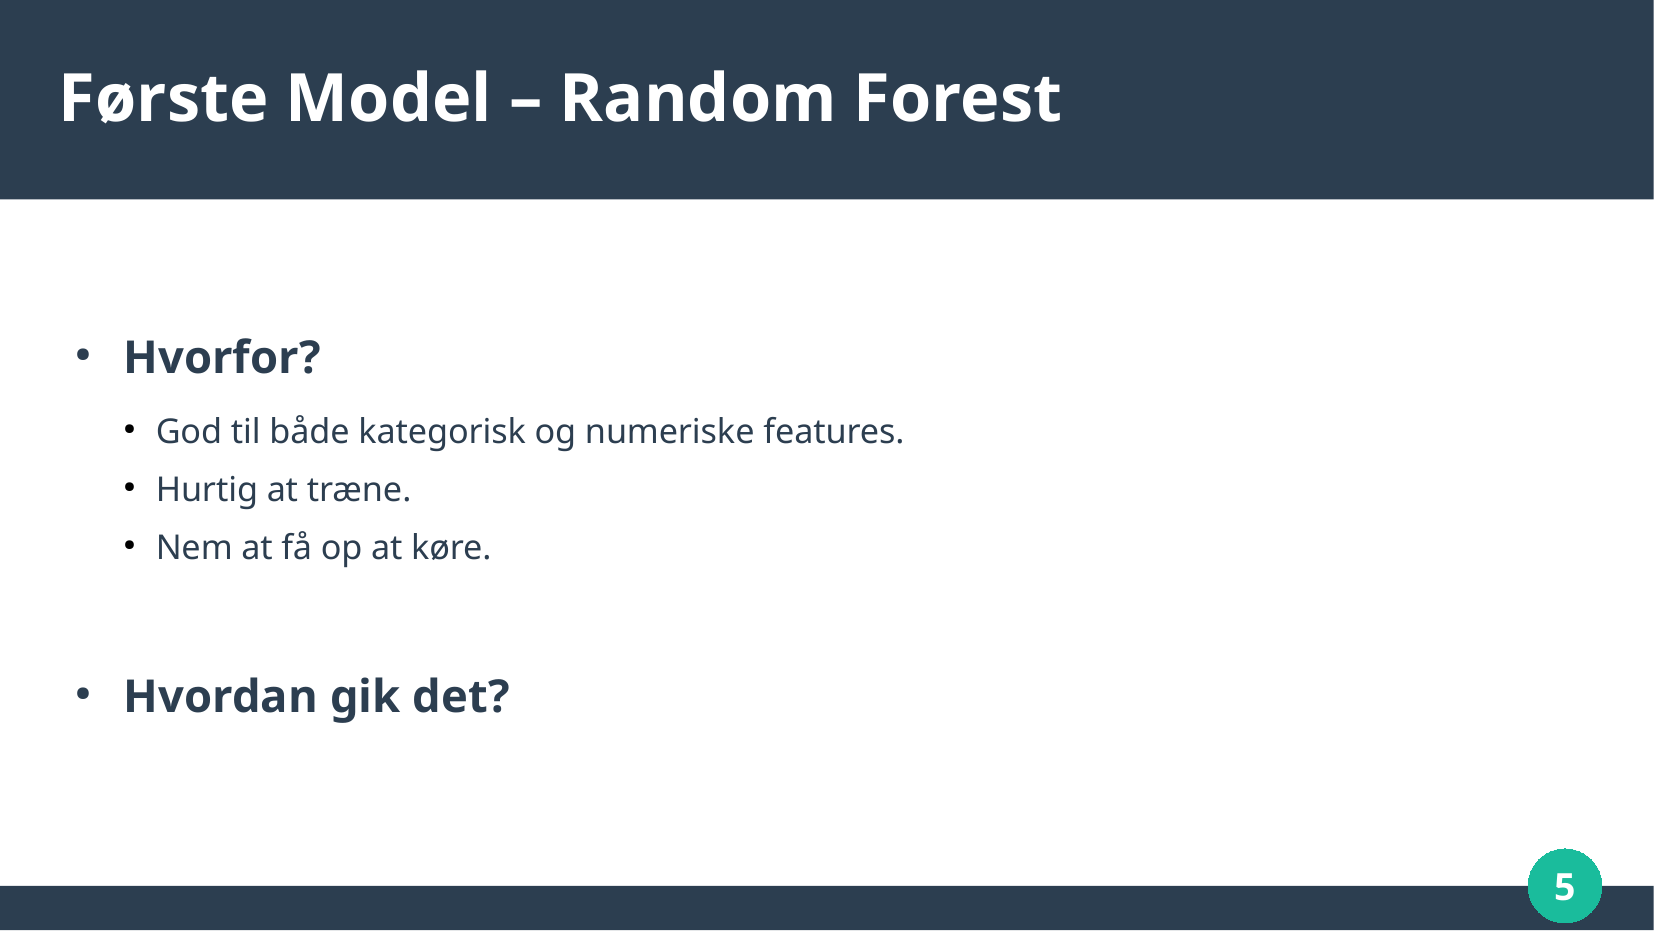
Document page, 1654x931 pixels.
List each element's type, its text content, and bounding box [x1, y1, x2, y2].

list Hvorfor? God til både kategorisk og numeriske features. Hurtig at træne. Nem at få op at køre. Hvordan gik det? [59, 324, 1595, 731]
title Første Model – Random Forest [59, 37, 1595, 155]
